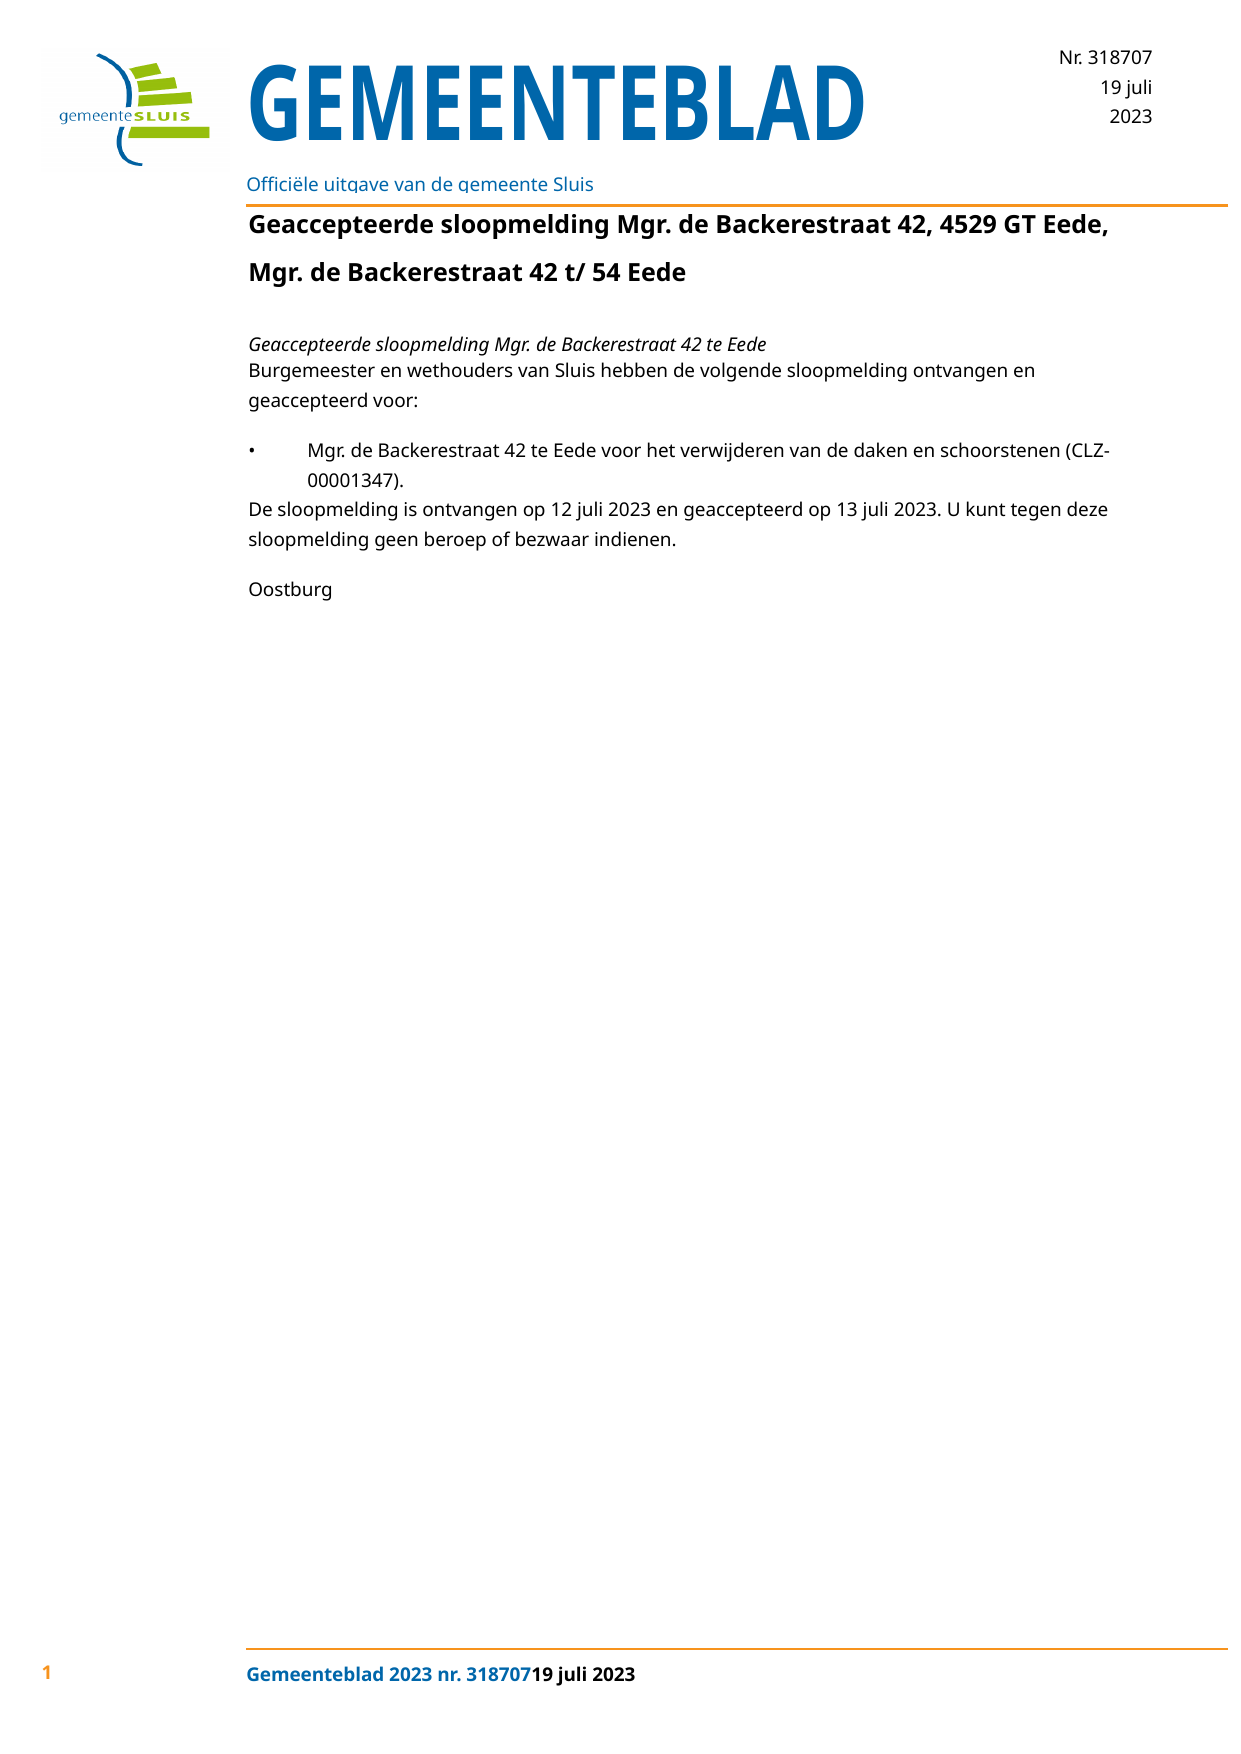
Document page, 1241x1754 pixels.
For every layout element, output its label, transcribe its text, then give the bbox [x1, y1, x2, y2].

text Geaccepteerde sloopmelding Mgr. de Backerestraat 42 te Eede [248, 331, 1152, 357]
picture [41, 47, 231, 172]
text Oostburg [248, 576, 1152, 602]
text De sloopmelding is ontvangen op 12 juli 2023 en geaccepteerd op 13 juli 2023. U kunt tegen deze sloopmelding geen beroep of bezwaar indienen. [248, 496, 1152, 552]
text Burgemeester en wethouders van Sluis hebben de volgende sloopmelding ontvangen en geaccepteerd voor: [248, 357, 1152, 412]
text Geaccepteerde sloopmelding Mgr. de Backerestraat 42, 4529 GT Eede, Mgr. de Backerestraat 42 t/ 54 Eede [248, 207, 1152, 288]
list Mgr. de Backerestraat 42 te Eede voor het verwijderen van de daken en schoorstenen (CLZ-00001347). [248, 437, 1152, 492]
